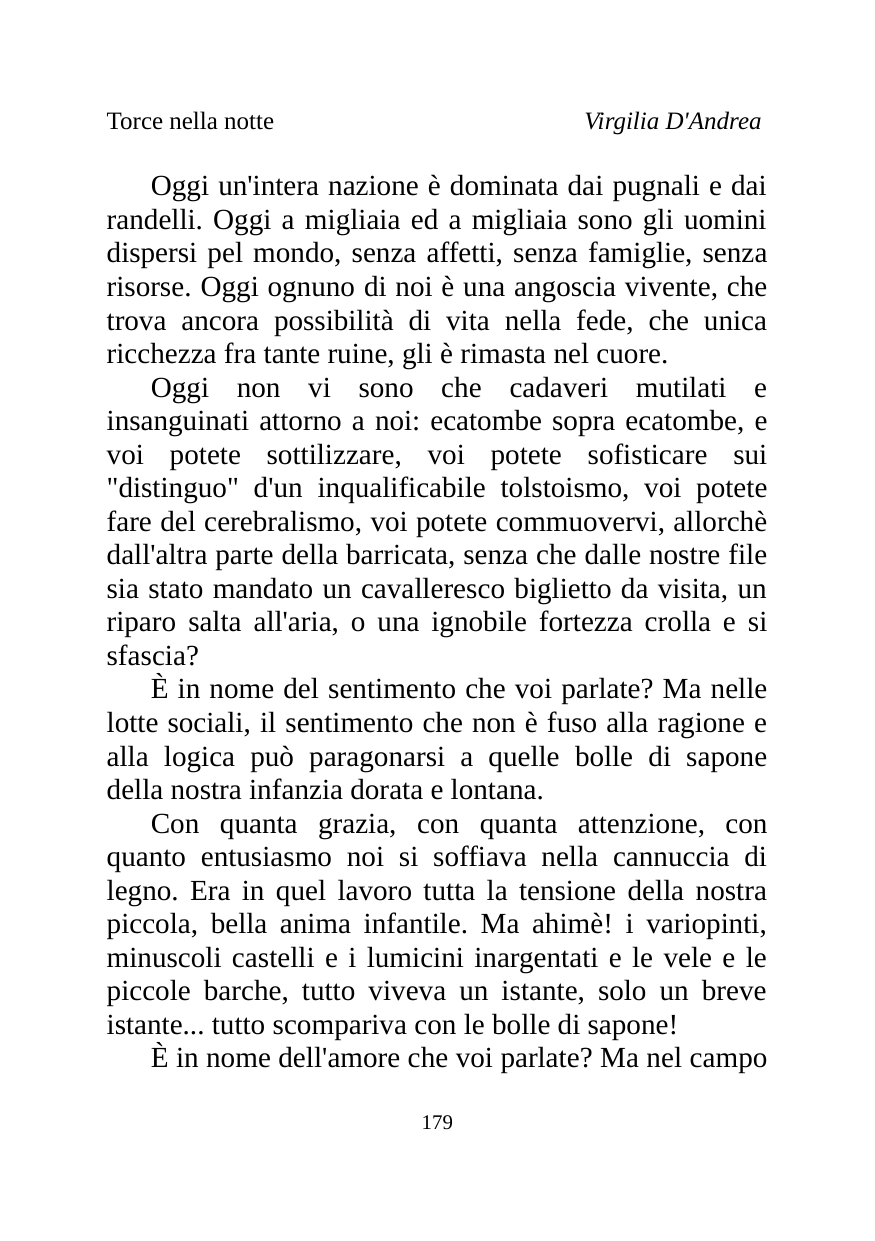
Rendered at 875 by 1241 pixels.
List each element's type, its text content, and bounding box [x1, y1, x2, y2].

text Con quanta grazia, con quanta attenzione, con quanto entusiasmo noi si soffiava nella cannuccia di legno. Era in quel lavoro tutta la tensione della nostra piccola, bella anima infantile. Ma ahimè! i variopinti, minuscoli castelli e i lumicini inargentati e le vele e le piccole barche, tutto viveva un istante, solo un breve istante... tutto scompariva con le bolle di sapone! [106, 806, 768, 1041]
text È in nome del sentimento che voi parlate? Ma nelle lotte sociali, il sentimento che non è fuso alla ragione e alla logica può paragonarsi a quelle bolle di sapone della nostra infanzia dorata e lontana. [106, 672, 768, 806]
text È in nome dell'amore che voi parlate? Ma nel campo [106, 1041, 768, 1074]
text Oggi un'intera nazione è dominata dai pugnali e dai randelli. Oggi a migliaia ed a migliaia sono gli uomini dispersi pel mondo, senza affetti, senza famiglie, senza risorse. Oggi ognuno di noi è una angoscia vivente, che trova ancora possibilità di vita nella fede, che unica ricchezza fra tante ruine, gli è rimasta nel cuore. [106, 168, 768, 370]
text Oggi non vi sono che cadaveri mutilati e insanguinati attorno a noi: ecatombe sopra ecatombe, e voi potete sottilizzare, voi potete sofisticare sui "distinguo" d'un inqualificabile tolstoismo, voi potete fare del cerebralismo, voi potete commuovervi, allorchè dall'altra parte della barricata, senza che dalle nostre file sia stato mandato un cavalleresco biglietto da visita, un riparo salta all'aria, o una ignobile fortezza crolla e si sfascia? [106, 370, 768, 672]
